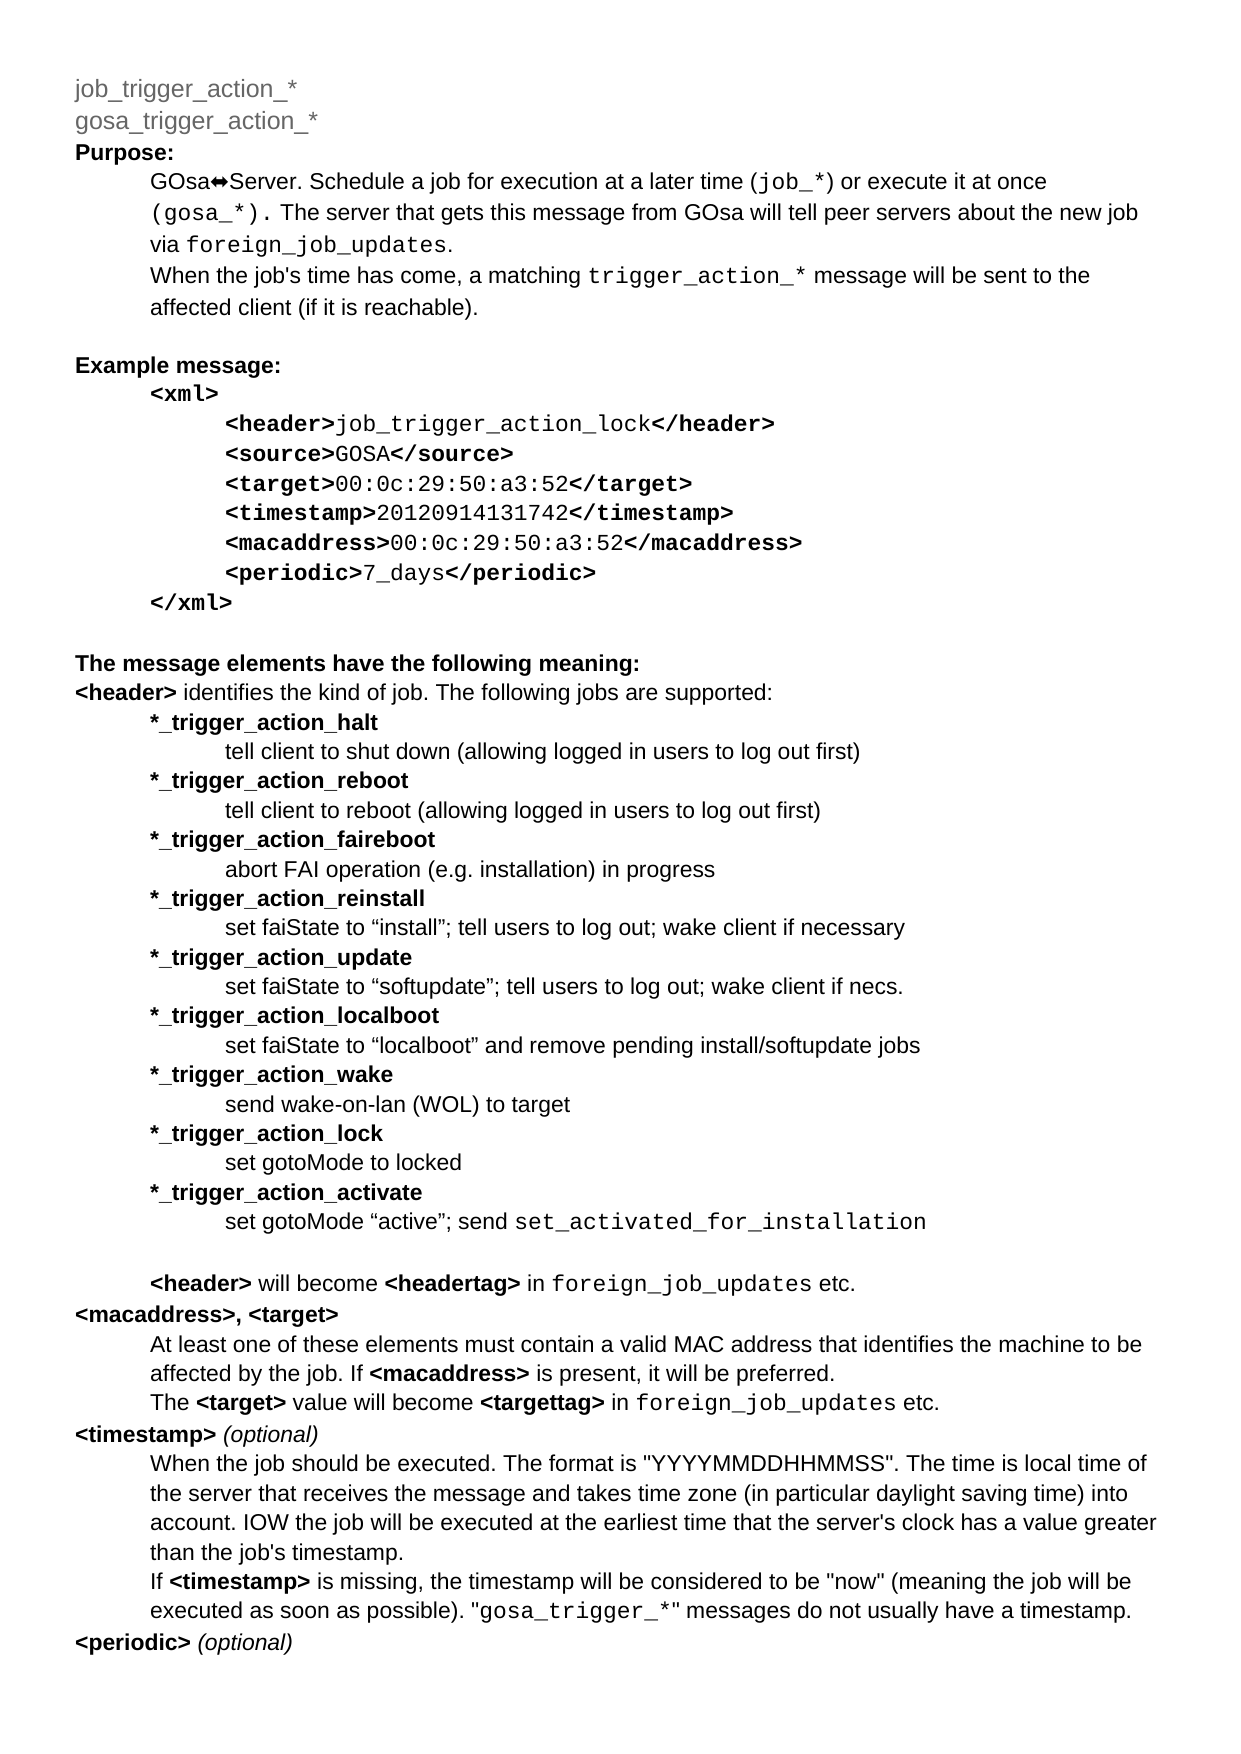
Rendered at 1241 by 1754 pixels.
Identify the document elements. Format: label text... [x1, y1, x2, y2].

text <target>00:0c:29:50:a3:52</target> [225, 472, 1165, 498]
text *_trigger_action_reinstall [150, 886, 1165, 911]
text Example message: [75, 353, 1165, 379]
text *_trigger_action_reboot [150, 768, 1165, 794]
text </xml> [150, 591, 1165, 617]
text The <target> value will become <targettag> in foreign_job_updates etc. [150, 1390, 1165, 1418]
text <periodic> (optional) [75, 1630, 1165, 1655]
text abort FAI operation (e.g. installation) in progress [225, 856, 1165, 882]
text set faiState to “softupdate”; tell users to log out; wake client if necs. [225, 974, 1165, 999]
text <xml> [150, 383, 1165, 408]
text *_trigger_action_halt [150, 709, 1165, 735]
text set gotoMode “active”; send set_activated_for_installation [225, 1209, 1165, 1236]
text *_trigger_action_localboot [150, 1003, 1165, 1029]
text *_trigger_action_update [150, 944, 1165, 970]
text send wake-on-lan (WOL) to target [225, 1091, 1165, 1117]
text *_trigger_action_activate [150, 1179, 1165, 1205]
subtitle gosa_trigger_action_* [75, 107, 1165, 135]
text <macaddress>00:0c:29:50:a3:52</macaddress> [225, 532, 1165, 557]
text tell client to reboot (allowing logged in users to log out first) [225, 798, 1165, 823]
text set gotoMode to locked [225, 1150, 1165, 1176]
text GOsa⬌Server. Schedule a job for execution at a later time (job_*) or execute it at once (gosa_*). The server that gets this message from GOsa will tell peer servers about the new job via foreign_job_updates. [150, 168, 1165, 259]
text At least one of these elements must contain a valid MAC address that identifies the machine to be affected by the job. If <macaddress> is present, it will be preferred. [150, 1331, 1165, 1386]
text <source>GOSA</source> [225, 442, 1165, 468]
text *_trigger_action_faireboot [150, 827, 1165, 853]
text <macaddress>, <target> [75, 1302, 1165, 1328]
text set faiState to “localboot” and remove pending install/softupdate jobs [225, 1033, 1165, 1058]
text *_trigger_action_wake [150, 1062, 1165, 1088]
text *_trigger_action_lock [150, 1121, 1165, 1146]
subtitle job_trigger_action_* [75, 75, 1165, 103]
text <header>job_trigger_action_lock</header> [225, 412, 1165, 438]
text Purpose: [75, 139, 1165, 165]
text <timestamp>20120914131742</timestamp> [225, 502, 1165, 528]
text set faiState to “install”; tell users to log out; wake client if necessary [225, 915, 1165, 941]
text <header> identifies the kind of job. The following jobs are supported: [75, 680, 1165, 706]
text <timestamp> (optional) [75, 1422, 1165, 1447]
text tell client to shut down (allowing logged in users to log out first) [225, 739, 1165, 764]
text <periodic>7_days</periodic> [225, 561, 1165, 587]
text The message elements have the following meaning: [75, 651, 1165, 676]
text When the job's time has come, a matching trigger_action_* message will be sent to the affected client (if it is reachable). [150, 263, 1165, 320]
text <header> will become <headertag> in foreign_job_updates etc. [150, 1270, 1165, 1298]
text When the job should be executed. The format is "YYYYMMDDHHMMSS". The time is local time of the server that receives the message and takes time zone (in particular daylight saving time) into account. IOW the job will be executed at the earliest time that the server's clock has a value greater than the job's timestamp. [150, 1451, 1165, 1565]
text If <timestamp> is missing, the timestamp will be considered to be "now" (meaning the job will be executed as soon as possible). "gosa_trigger_*" messages do not usually have a timestamp. [150, 1569, 1165, 1626]
